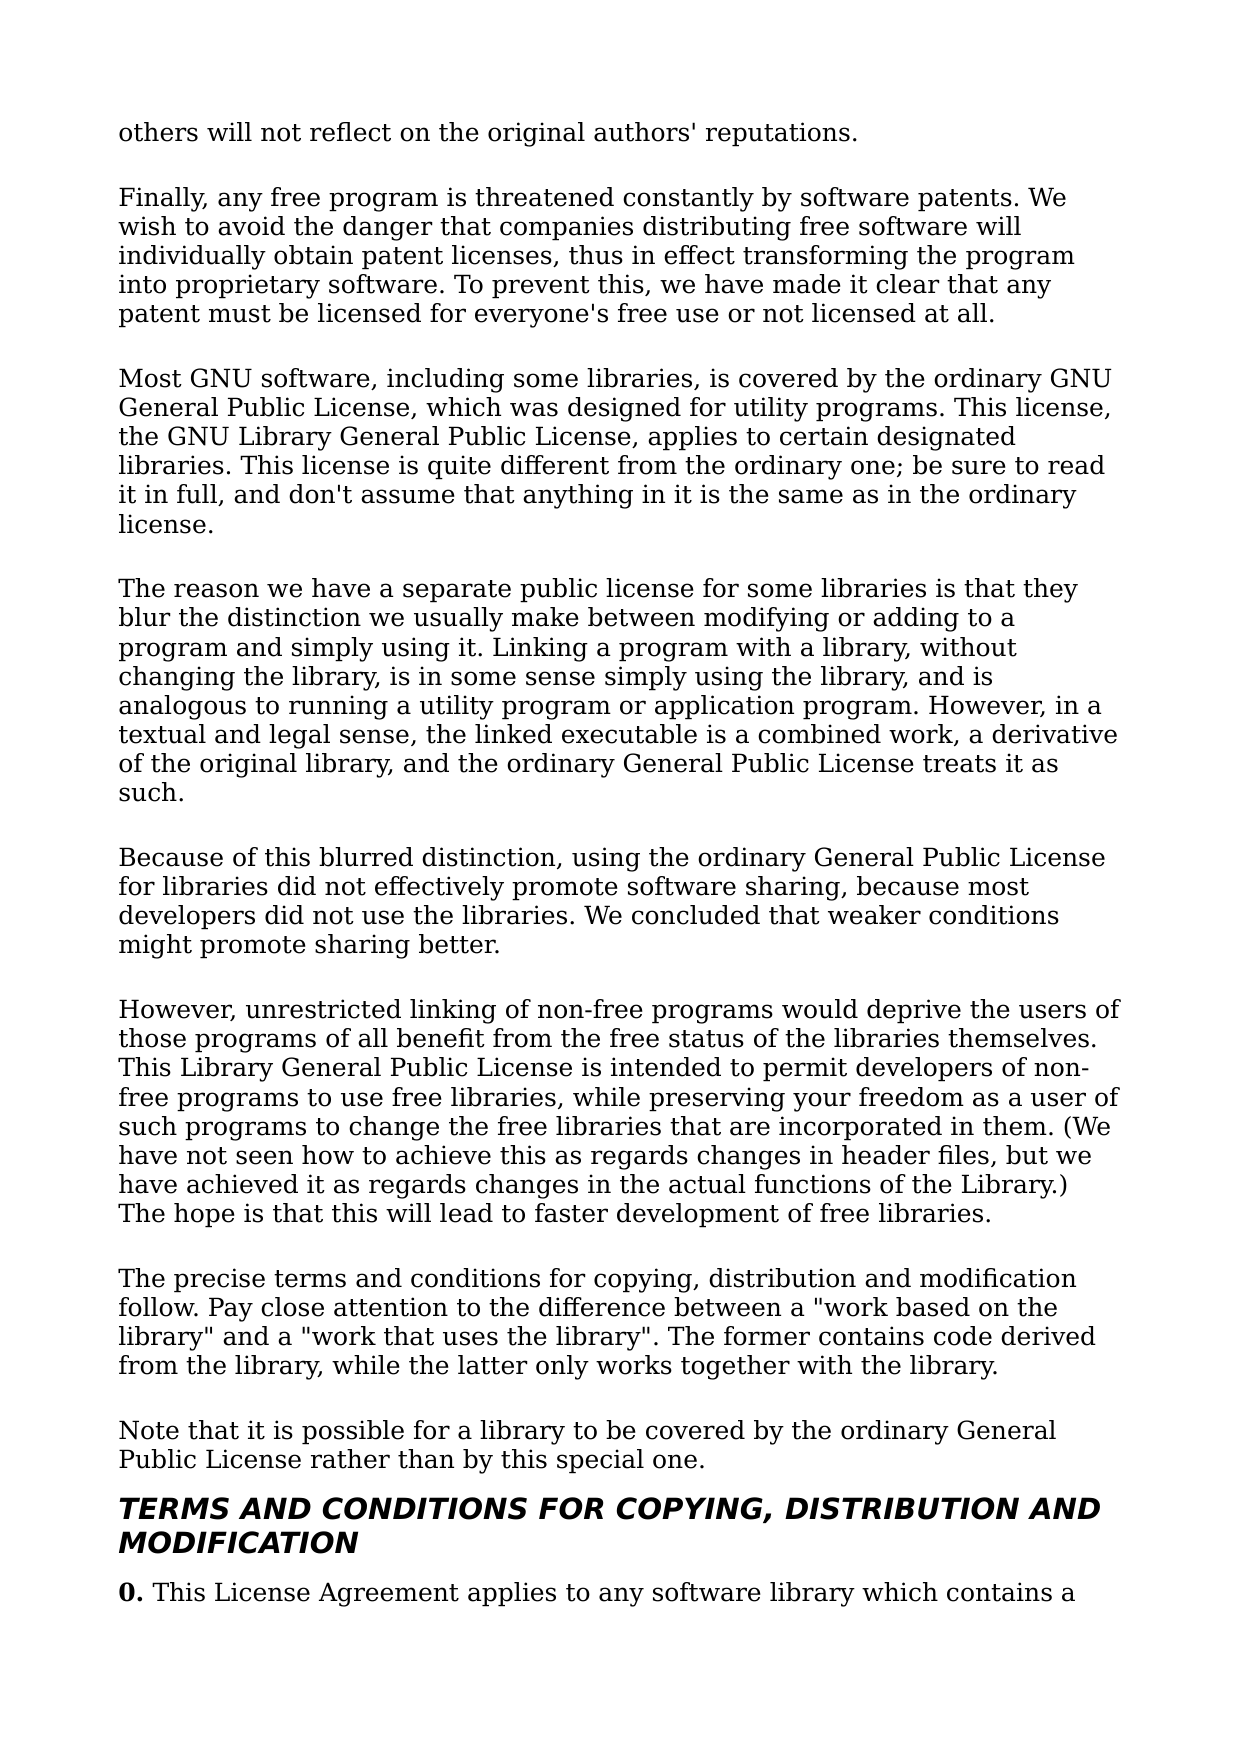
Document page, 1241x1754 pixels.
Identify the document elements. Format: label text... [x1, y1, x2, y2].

text Most GNU software, including some libraries, is covered by the ordinary GNU General Public License, which was designed for utility programs. This license, the GNU Library General Public License, applies to certain designated libraries. This license is quite different from the ordinary one; be sure to read it in full, and don't assume that anything in it is the same as in the ordinary license. [118, 364, 1122, 539]
text others will not reflect on the original authors' reputations. [118, 118, 1122, 147]
text 0. This License Agreement applies to any software library which contains a [118, 1578, 1122, 1607]
text The precise terms and conditions for copying, distribution and modification follow. Pay close attention to the difference between a "work based on the library" and a "work that uses the library". The former contains code derived from the library, while the latter only works together with the library. [118, 1264, 1122, 1381]
text Finally, any free program is threatened constantly by software patents. We wish to avoid the danger that companies distributing free software will individually obtain patent licenses, thus in effect transforming the program into proprietary software. To prevent this, we have made it clear that any patent must be licensed for everyone's free use or not licensed at all. [118, 183, 1122, 328]
text Because of this blurred distinction, using the ordinary General Public License for libraries did not effectively promote software sharing, because most developers did not use the libraries. We concluded that weaker conditions might promote sharing better. [118, 843, 1122, 960]
text Note that it is possible for a library to be covered by the ordinary General Public License rather than by this special one. [118, 1416, 1122, 1474]
text The reason we have a separate public license for some libraries is that they blur the distinction we usually make between modifying or adding to a program and simply using it. Linking a program with a library, without changing the library, is in some sense simply using the library, and is analogous to running a utility program or application program. However, in a textual and legal sense, the linked executable is a combined work, a derivative of the original library, and the ordinary General Public License treats it as such. [118, 574, 1122, 808]
text However, unrestricted linking of non-free programs would deprive the users of those programs of all benefit from the free status of the libraries themselves. This Library General Public License is intended to permit developers of non-free programs to use free libraries, while preserving your freedom as a user of such programs to change the free libraries that are incorporated in them. (We have not seen how to achieve this as regards changes in header files, but we have achieved it as regards changes in the actual functions of the Library.) The hope is that this will lead to faster development of free libraries. [118, 995, 1122, 1228]
subtitle TERMS AND CONDITIONS FOR COPYING, DISTRIBUTION AND MODIFICATION [118, 1492, 1122, 1560]
